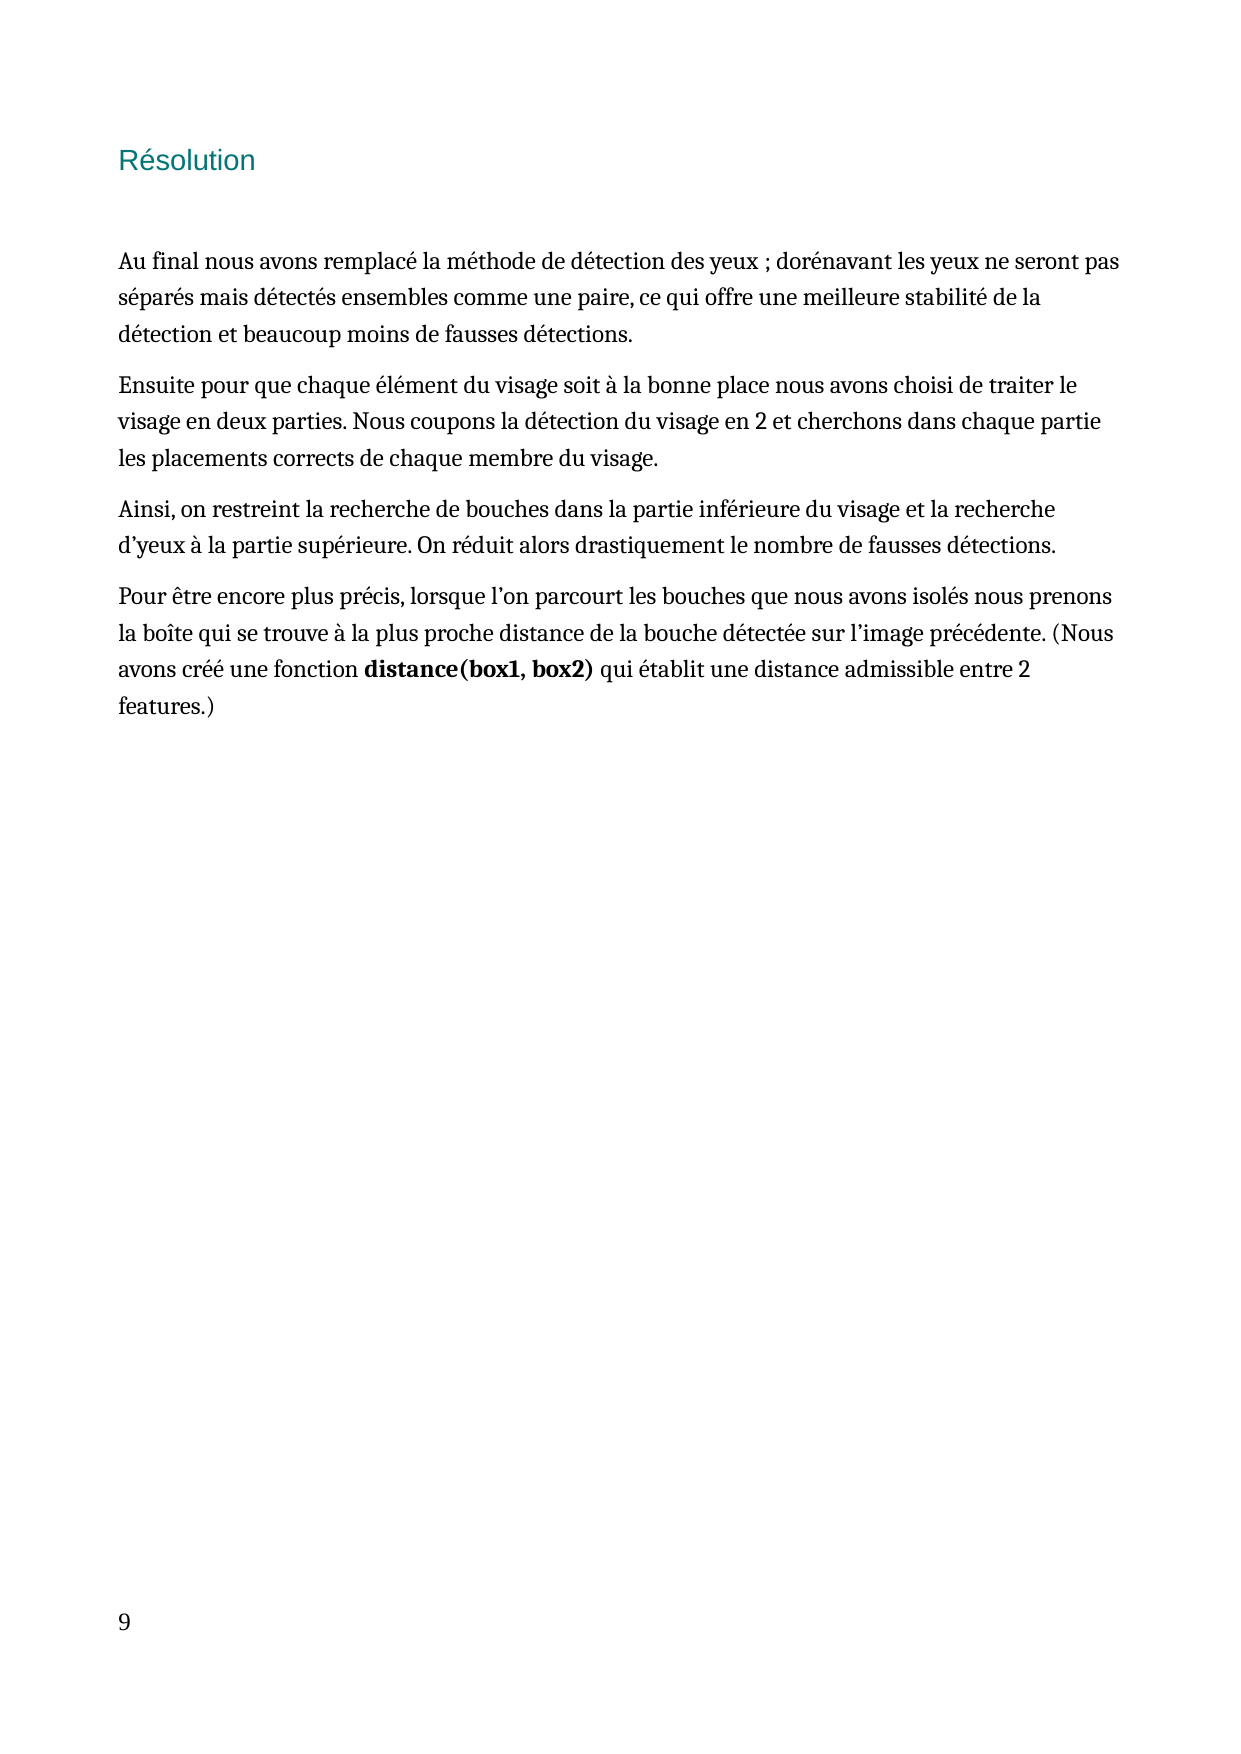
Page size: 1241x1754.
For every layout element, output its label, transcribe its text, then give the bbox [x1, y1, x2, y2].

text Ensuite pour que chaque élément du visage soit à la bonne place nous avons choisi de traiter le visage en deux parties. Nous coupons la détection du visage en 2 et cherchons dans chaque partie les placements corrects de chaque membre du visage. [118, 364, 1122, 473]
text Ainsi, on restreint la recherche de bouches dans la partie inférieure du visage et la recherche d’yeux à la partie supérieure. On réduit alors drastiquement le nombre de fausses détections. [118, 488, 1122, 561]
subtitle Résolution [118, 143, 1122, 177]
text Pour être encore plus précis, lorsque l’on parcourt les bouches que nous avons isolés nous prenons la boîte qui se trouve à la plus proche distance de la bouche détectée sur l’image précédente. (Nous avons créé une fonction distance(box1, box2) qui établit une distance admissible entre 2 features.) [118, 576, 1122, 721]
text Au final nous avons remplacé la méthode de détection des yeux ; dorénavant les yeux ne seront pas séparés mais détectés ensembles comme une paire, ce qui offre une meilleure stabilité de la détection et beaucoup moins de fausses détections. [118, 240, 1122, 349]
